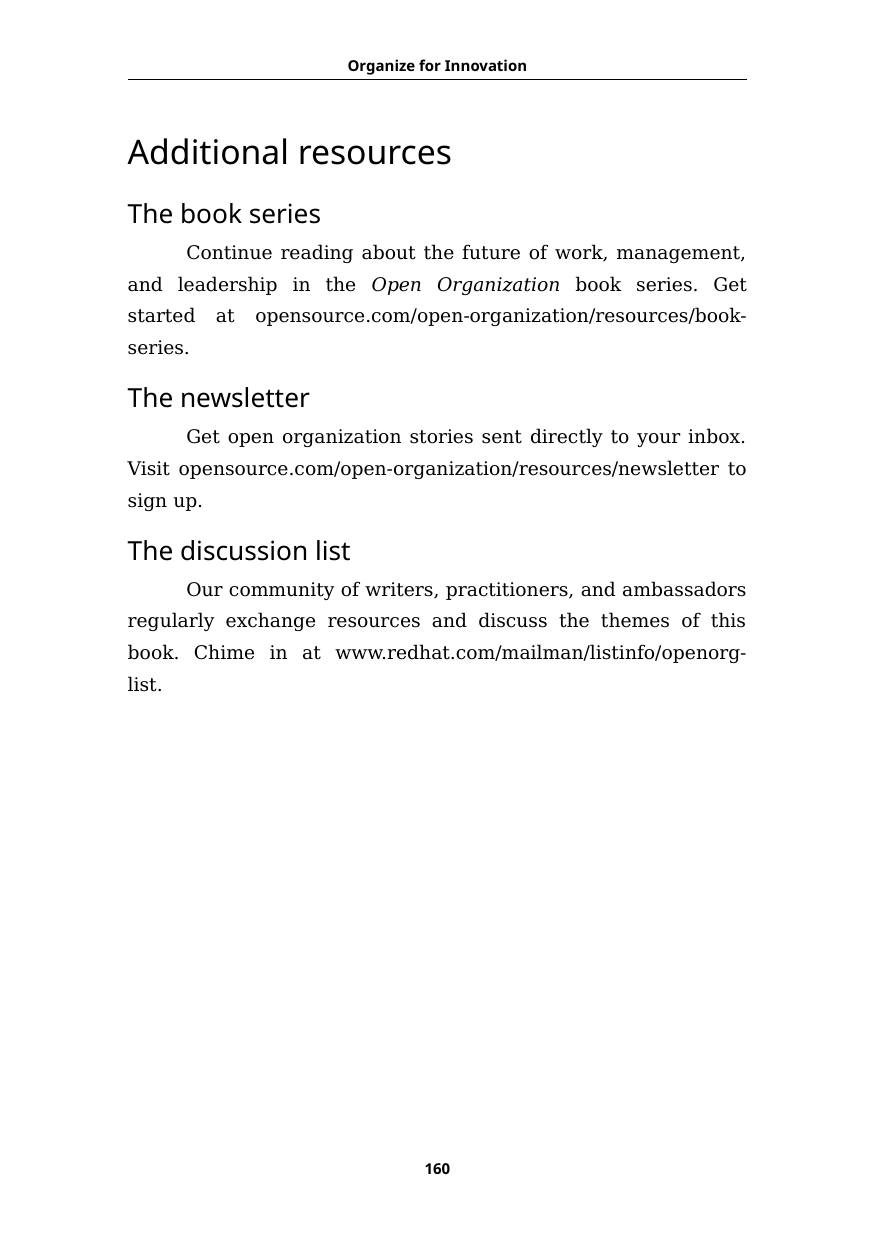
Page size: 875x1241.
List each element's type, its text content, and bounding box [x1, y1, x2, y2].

subtitle The newsletter [127, 383, 747, 414]
text Get open organization stories sent directly to your inbox. Visit opensource.com/open-organization/resources/newsletter to sign up. [127, 426, 747, 511]
subtitle Additional resources [127, 133, 747, 172]
text Our community of writers, practitioners, and ambassadors regularly exchange resources and discuss the themes of this book. Chime in at www.redhat.com/mailman/listinfo/openorg-list. [127, 579, 747, 696]
subtitle The book series [127, 199, 747, 230]
text Continue reading about the future of work, management, and leadership in the Open Organization book series. Get started at opensource.com/open-organization/resources/book-series. [127, 242, 747, 359]
subtitle The discussion list [127, 536, 747, 566]
